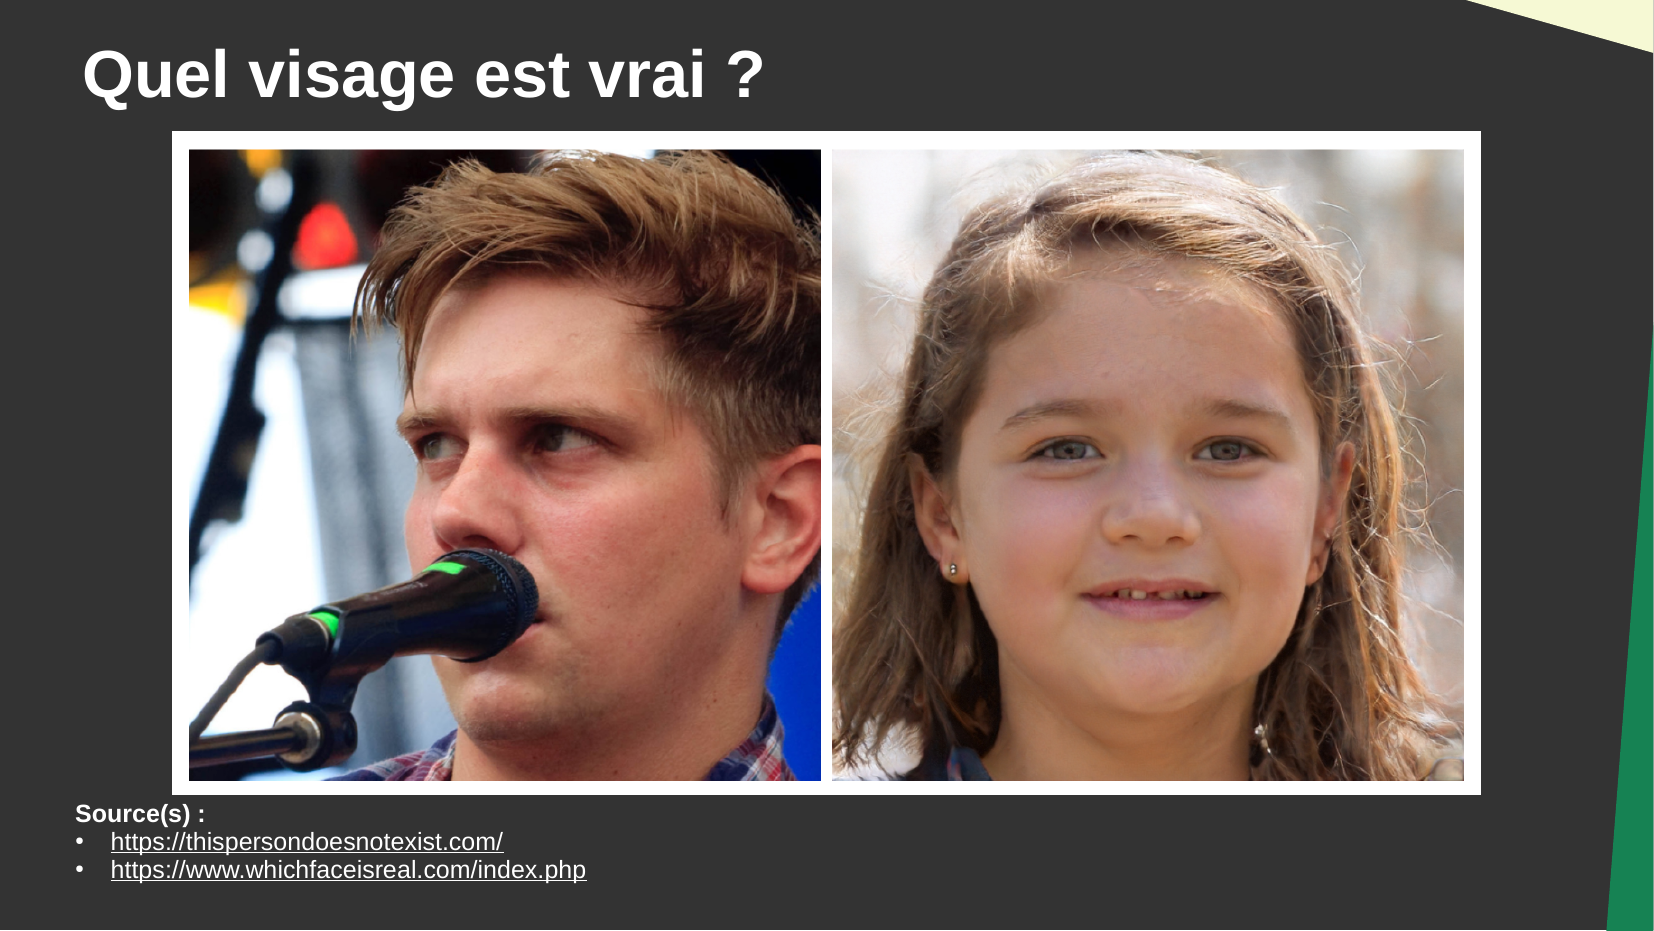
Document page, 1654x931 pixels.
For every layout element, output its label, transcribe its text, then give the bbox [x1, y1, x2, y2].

text_box Source(s) : https://thispersondoesnotexist.com/ https://www.whichfaceisreal.com/index.php [60, 792, 1546, 919]
title Quel visage est vrai ? [82, 37, 1619, 112]
text_box [1466, 0, 1654, 54]
text_box [1606, 315, 1654, 931]
picture [172, 131, 1481, 795]
